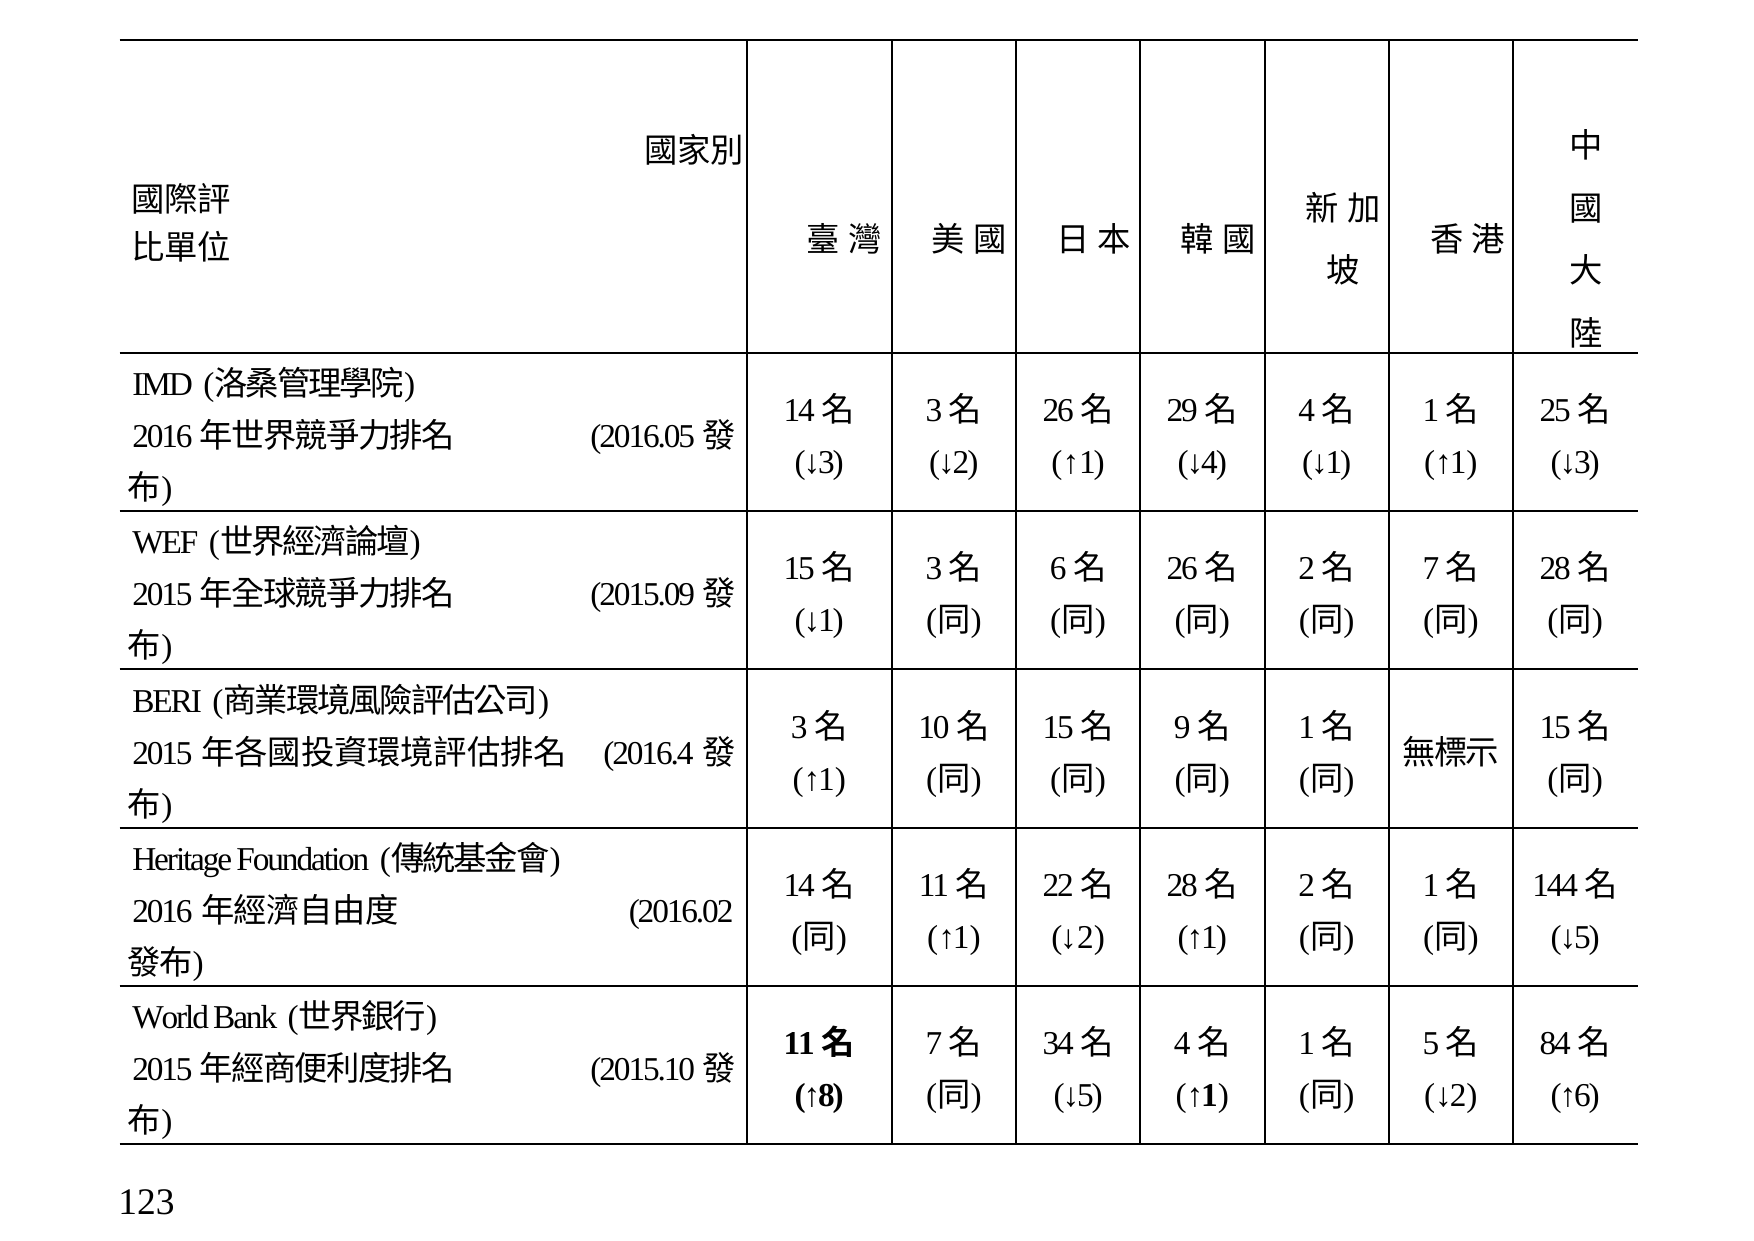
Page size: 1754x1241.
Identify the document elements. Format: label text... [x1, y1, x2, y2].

table_cell 7名 (同) [1390, 512, 1512, 668]
table_cell 25名 (↓3) [1514, 354, 1637, 510]
table_cell 1名 (同) [1390, 829, 1512, 985]
table_cell 無標示 [1390, 670, 1512, 827]
table_cell 11名 (↑1) [893, 829, 1015, 985]
table_cell 1名 (↑1) [1390, 354, 1512, 510]
table_header 新加坡 [1266, 41, 1388, 352]
table_cell 3名 (同) [893, 512, 1015, 668]
table_cell Heritage Foundation (傳統基金會) 2016年經濟自由度 (2016.02發布) [120, 829, 746, 985]
table_cell 26名 (↑1) [1017, 354, 1139, 510]
table_cell WEF (世界經濟論壇) 2015年全球競爭力排名 (2015.09發布) [120, 512, 746, 668]
table_cell 4名 (↑1) [1141, 987, 1264, 1143]
table_cell World Bank (世界銀行) 2015年經商便利度排名 (2015.10發布) [120, 987, 746, 1143]
table_cell 11名 (↑8) [748, 987, 891, 1143]
table_header 臺灣 [748, 41, 891, 352]
table_cell 1名 (同) [1266, 987, 1388, 1143]
table_cell 144名 (↓5) [1514, 829, 1637, 985]
table_cell 6名 (同) [1017, 512, 1139, 668]
table_cell 1名 (同) [1266, 670, 1388, 827]
table_cell 28名 (↑1) [1141, 829, 1264, 985]
table_cell 7名 (同) [893, 987, 1015, 1143]
table_cell 84名 (↑6) [1514, 987, 1637, 1143]
table_cell 15名 (同) [1514, 670, 1637, 827]
table_cell IMD (洛桑管理學院) 2016年世界競爭力排名 (2016.05發布) [120, 354, 746, 510]
table_cell 14名 (↓3) [748, 354, 891, 510]
table_cell 15名 (↓1) [748, 512, 891, 668]
table_header 國家別 國際評 比單位 [120, 41, 746, 352]
table_cell 34名 (↓5) [1017, 987, 1139, 1143]
table_cell 2名 (同) [1266, 512, 1388, 668]
table_cell 28名 (同) [1514, 512, 1637, 668]
table_cell 26名 (同) [1141, 512, 1264, 668]
table_cell 3名 (↑1) [748, 670, 891, 827]
table_cell 22名 (↓2) [1017, 829, 1139, 985]
table_cell 29名 (↓4) [1141, 354, 1264, 510]
table_cell 3名 (↓2) [893, 354, 1015, 510]
table_cell 14名 (同) [748, 829, 891, 985]
table_header 美國 [893, 41, 1015, 352]
table_cell 2名 (同) [1266, 829, 1388, 985]
table_cell 5名 (↓2) [1390, 987, 1512, 1143]
table_cell 9名 (同) [1141, 670, 1264, 827]
table_header 日本 [1017, 41, 1139, 352]
table_cell 10名 (同) [893, 670, 1015, 827]
table_header 韓國 [1141, 41, 1264, 352]
table_cell BERI (商業環境風險評估公司) 2015年各國投資環境評估排名 (2016.4發布) [120, 670, 746, 827]
table_header 中國 大陸 [1514, 41, 1637, 352]
table_cell 15名 (同) [1017, 670, 1139, 827]
table_header 香港 [1390, 41, 1512, 352]
table_cell 4名 (↓1) [1266, 354, 1388, 510]
